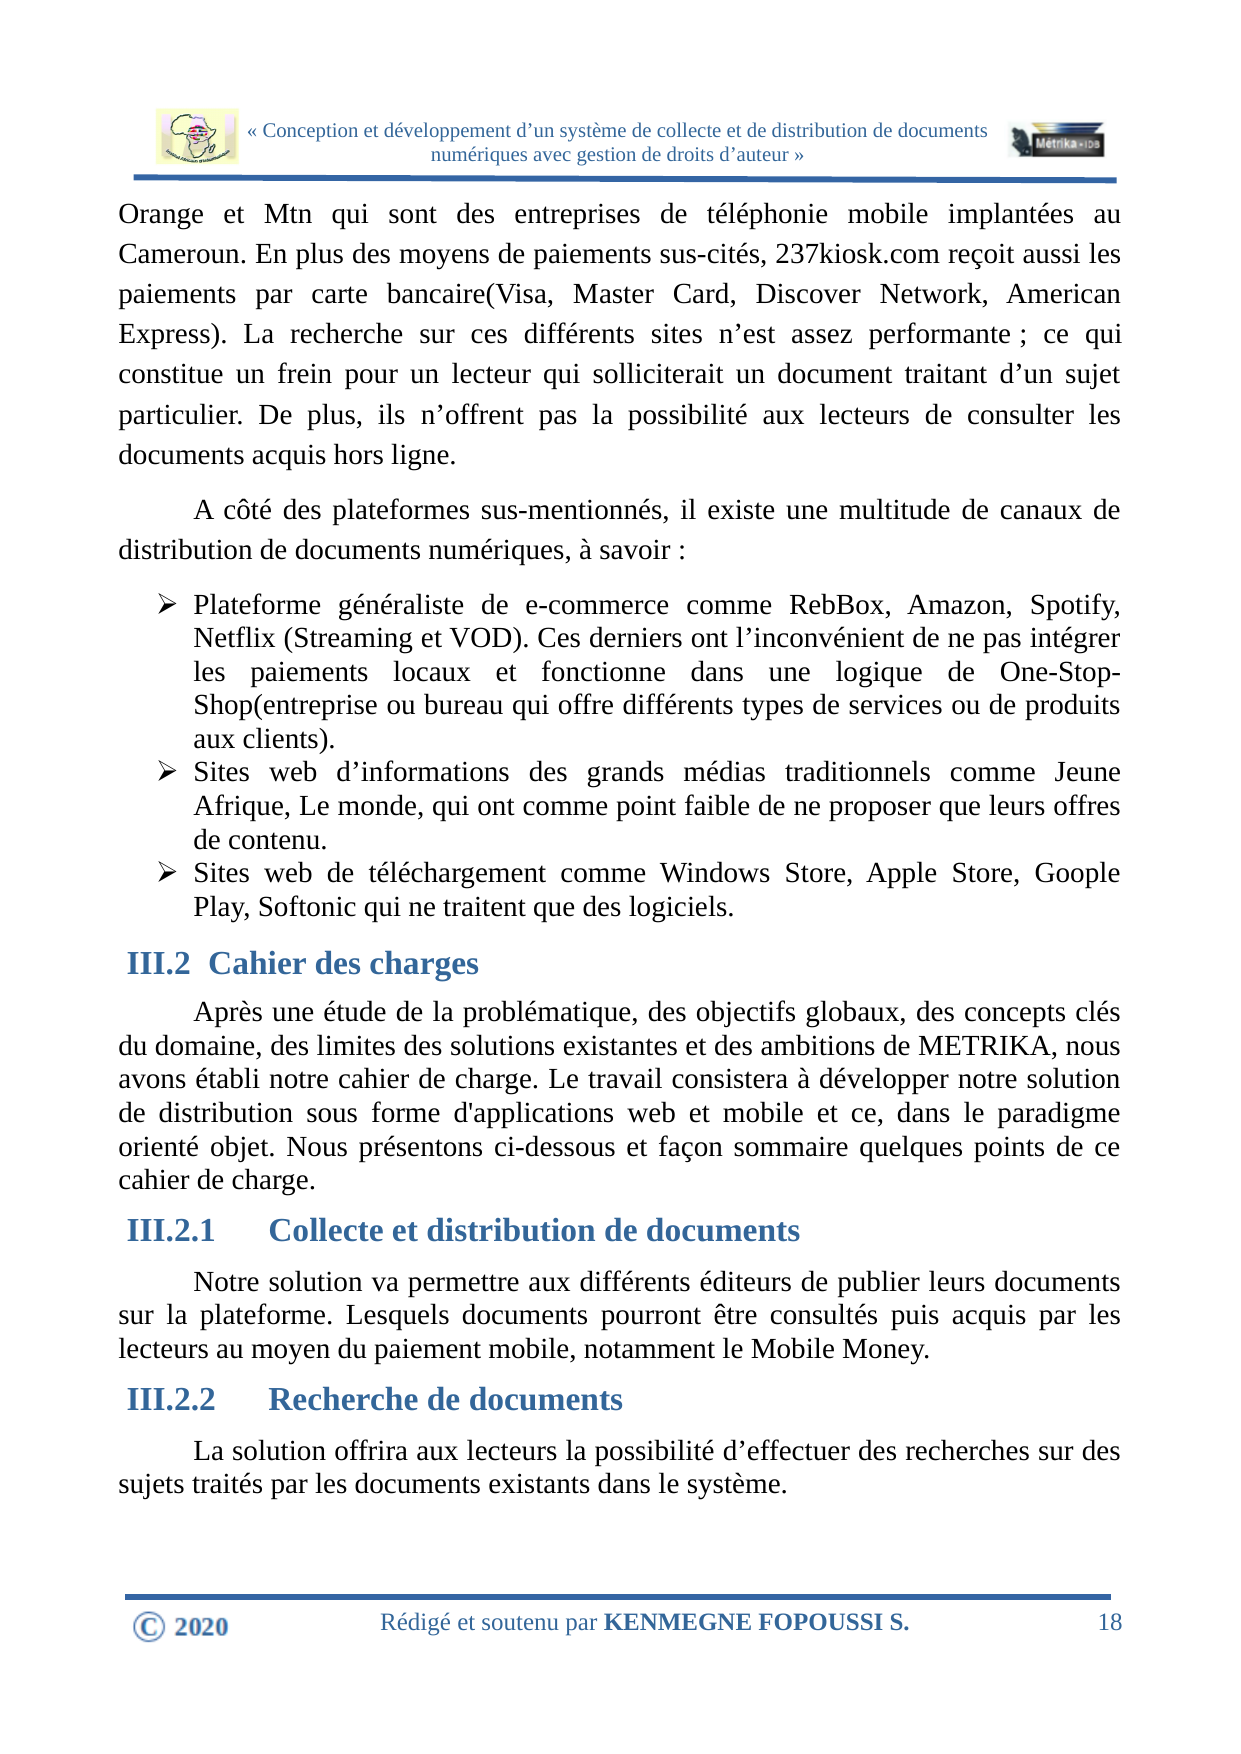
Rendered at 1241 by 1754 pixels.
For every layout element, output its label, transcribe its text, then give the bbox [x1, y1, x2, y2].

list Sites web d’informations des grands médias traditionnels comme Jeune Afrique, Le monde, qui ont comme point faible de ne proposer que leurs offres de contenu. [156, 754, 1122, 855]
picture [154, 107, 241, 166]
text Après une étude de la problématique, des objectifs globaux, des concepts clés du domaine, des limites des solutions existantes et des ambitions de METRIKA, nous avons établi notre cahier de charge. Le travail consistera à développer notre solution de distribution sous forme d'applications web et mobile et ce, dans le paradigme orienté objet. Nous présentons ci-dessous et façon sommaire quelques points de ce cahier de charge. [118, 994, 1122, 1196]
text La solution offrira aux lecteurs la possibilité d’effectuer des recherches sur des sujets traités par les documents existants dans le système. [118, 1433, 1122, 1500]
subtitle Recherche de documents [118, 1379, 1122, 1418]
text Orange et Mtn qui sont des entreprises de téléphonie mobile implantées au Cameroun. En plus des moyens de paiements sus-cités, 237kiosk.com reçoit aussi les paiements par carte bancaire(Visa, Master Card, Discover Network, American Express). La recherche sur ces différents sites n’est assez performante ; ce qui constitue un frein pour un lecteur qui solliciterait un document traitant d’un sujet particulier. De plus, ils n’offrent pas la possibilité aux lecteurs de consulter les documents acquis hors ligne. [118, 196, 1122, 471]
subtitle Collecte et distribution de documents [118, 1211, 1122, 1249]
list Plateforme généraliste de e-commerce comme RebBox, Amazon, Spotify, Netflix (Streaming et VOD). Ces derniers ont l’inconvénient de ne pas intégrer les paiements locaux et fonctionne dans une logique de One-Stop-Shop(entreprise ou bureau qui offre différents types de services ou de produits aux clients). [156, 587, 1122, 754]
subtitle Cahier des charges [118, 943, 1122, 982]
picture [126, 1604, 231, 1647]
text Notre solution va permettre aux différents éditeurs de publier leurs documents sur la plateforme. Lesquels documents pourront être consultés puis acquis par les lecteurs au moyen du paiement mobile, notamment le Mobile Money. [118, 1264, 1122, 1364]
picture [1003, 116, 1109, 160]
text A côté des plateformes sus-mentionnés, il existe une multitude de canaux de distribution de documents numériques, à savoir : [118, 492, 1122, 566]
list Sites web de téléchargement comme Windows Store, Apple Store, Goople Play, Softonic qui ne traitent que des logiciels. [156, 855, 1122, 922]
